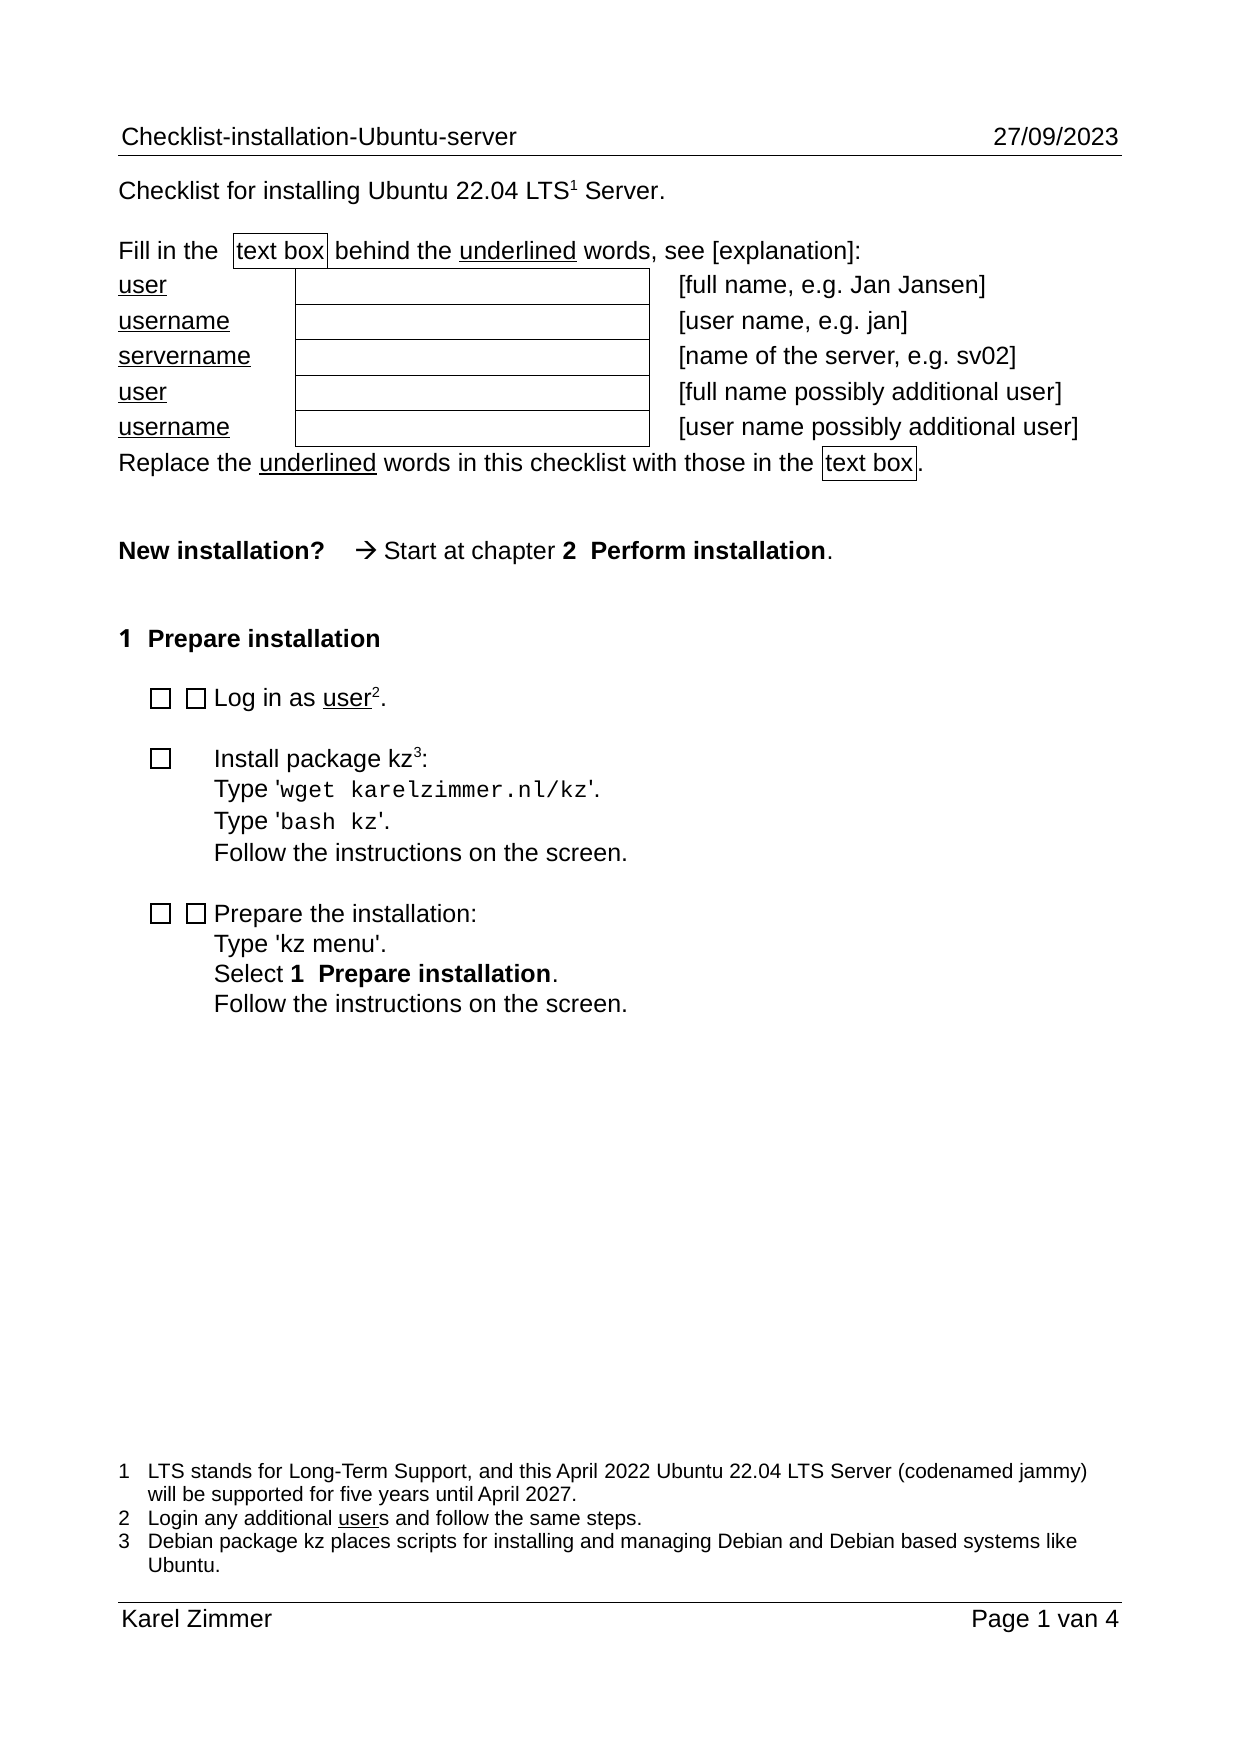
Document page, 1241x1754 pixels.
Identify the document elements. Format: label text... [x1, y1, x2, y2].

text [name of the server, e.g. sv02] [650, 339, 1122, 375]
text Checklist for installing Ubuntu 22.04 LTS Server. [118, 177, 1122, 205]
list Prepare installation [118, 621, 1122, 655]
table_cell Install package kz: [213, 744, 1122, 774]
table_cell [118, 989, 142, 1019]
table_cell [118, 929, 142, 959]
text user [118, 268, 295, 304]
table_cell [118, 744, 142, 774]
table_cell [118, 838, 142, 868]
table_cell [177, 898, 213, 929]
text [user name possibly additional user] [650, 410, 1122, 446]
table_cell [142, 959, 177, 989]
table_cell Follow the instructions on the screen. [213, 989, 1122, 1019]
table_cell Follow the instructions on the screen. [213, 838, 1122, 868]
table_cell [118, 959, 142, 989]
table_cell [177, 929, 213, 959]
text Replace the underlined words in this checklist with those in the [118, 446, 822, 481]
table_cell Select 1 Prepare installation. [213, 959, 1122, 989]
table_cell [177, 806, 213, 838]
text [user name, e.g. jan] [650, 304, 1122, 339]
table_cell [177, 713, 213, 744]
text servERNAme [118, 339, 295, 375]
table_cell [142, 806, 177, 838]
table_cell [142, 774, 177, 806]
text [full name, e.g. Jan Jansen] [650, 268, 1122, 304]
table_cell [142, 989, 177, 1019]
text [full name possibly additional user] [650, 375, 1122, 410]
table_cell [177, 989, 213, 1019]
text USERname [118, 304, 295, 339]
text behind the underlined words, see [explanation]: [328, 233, 1122, 268]
text . [917, 446, 1122, 481]
table_header Log in as USER. [213, 683, 1122, 713]
table_cell Type 'kz menu'. [213, 929, 1122, 959]
table_header [177, 683, 213, 713]
table_cell [177, 959, 213, 989]
text USERName [118, 410, 295, 446]
table_cell [213, 868, 1122, 898]
table_cell Prepare the installation: [213, 898, 1122, 929]
text text box [234, 234, 327, 268]
text LTS stands for Long-Term Support, and this April 2022 Ubuntu 22.04 LTS Server (codenamed jammy) will be supported for five years until April 2027. [118, 1459, 1122, 1506]
table_cell [213, 713, 1122, 744]
table_cell [142, 898, 177, 929]
table_cell [118, 774, 142, 806]
table_cell [118, 806, 142, 838]
table_cell [142, 838, 177, 868]
table_cell [177, 774, 213, 806]
table_cell [142, 868, 177, 898]
text USER [118, 375, 295, 410]
table_cell [142, 929, 177, 959]
table_header [142, 683, 177, 713]
text text box [823, 447, 916, 480]
table_cell [177, 868, 213, 898]
text Fill in the [118, 233, 233, 268]
table_cell [142, 744, 177, 774]
table_cell [177, 838, 213, 868]
table_cell [118, 868, 142, 898]
text New installation?  Start at chapter 2 Perform installation. [118, 537, 1122, 565]
table_cell [142, 713, 177, 744]
table_cell Type 'wget karelzimmer.nl/kz'. [213, 774, 1122, 806]
table_cell [177, 744, 213, 774]
table_cell [118, 713, 142, 744]
table_cell [118, 898, 142, 929]
table_cell Type 'bash kz'. [213, 806, 1122, 838]
table_header [118, 683, 142, 713]
